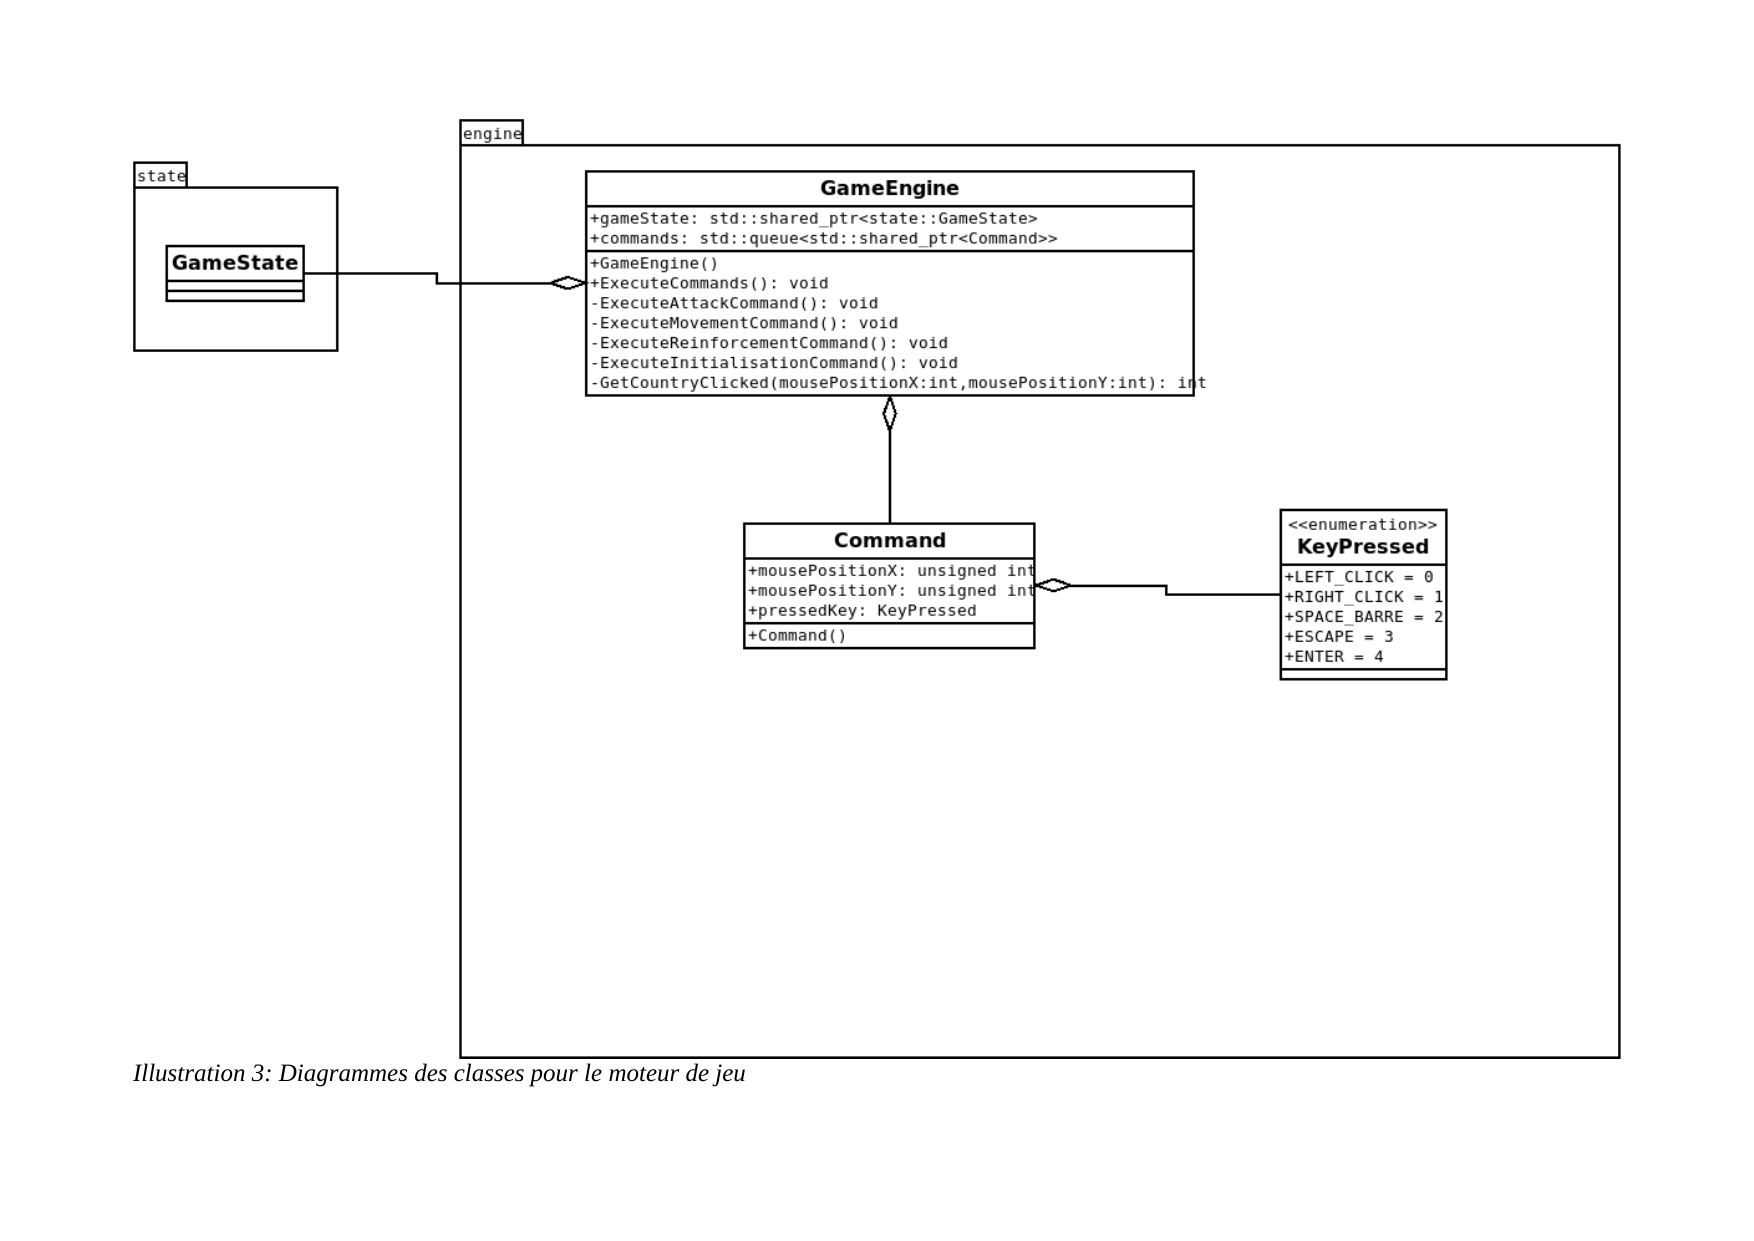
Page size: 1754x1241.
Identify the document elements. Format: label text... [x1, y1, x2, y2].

picture [132, 118, 1622, 1059]
text Illustration 3: Diagrammes des classes pour le moteur de jeu [133, 1059, 1621, 1087]
